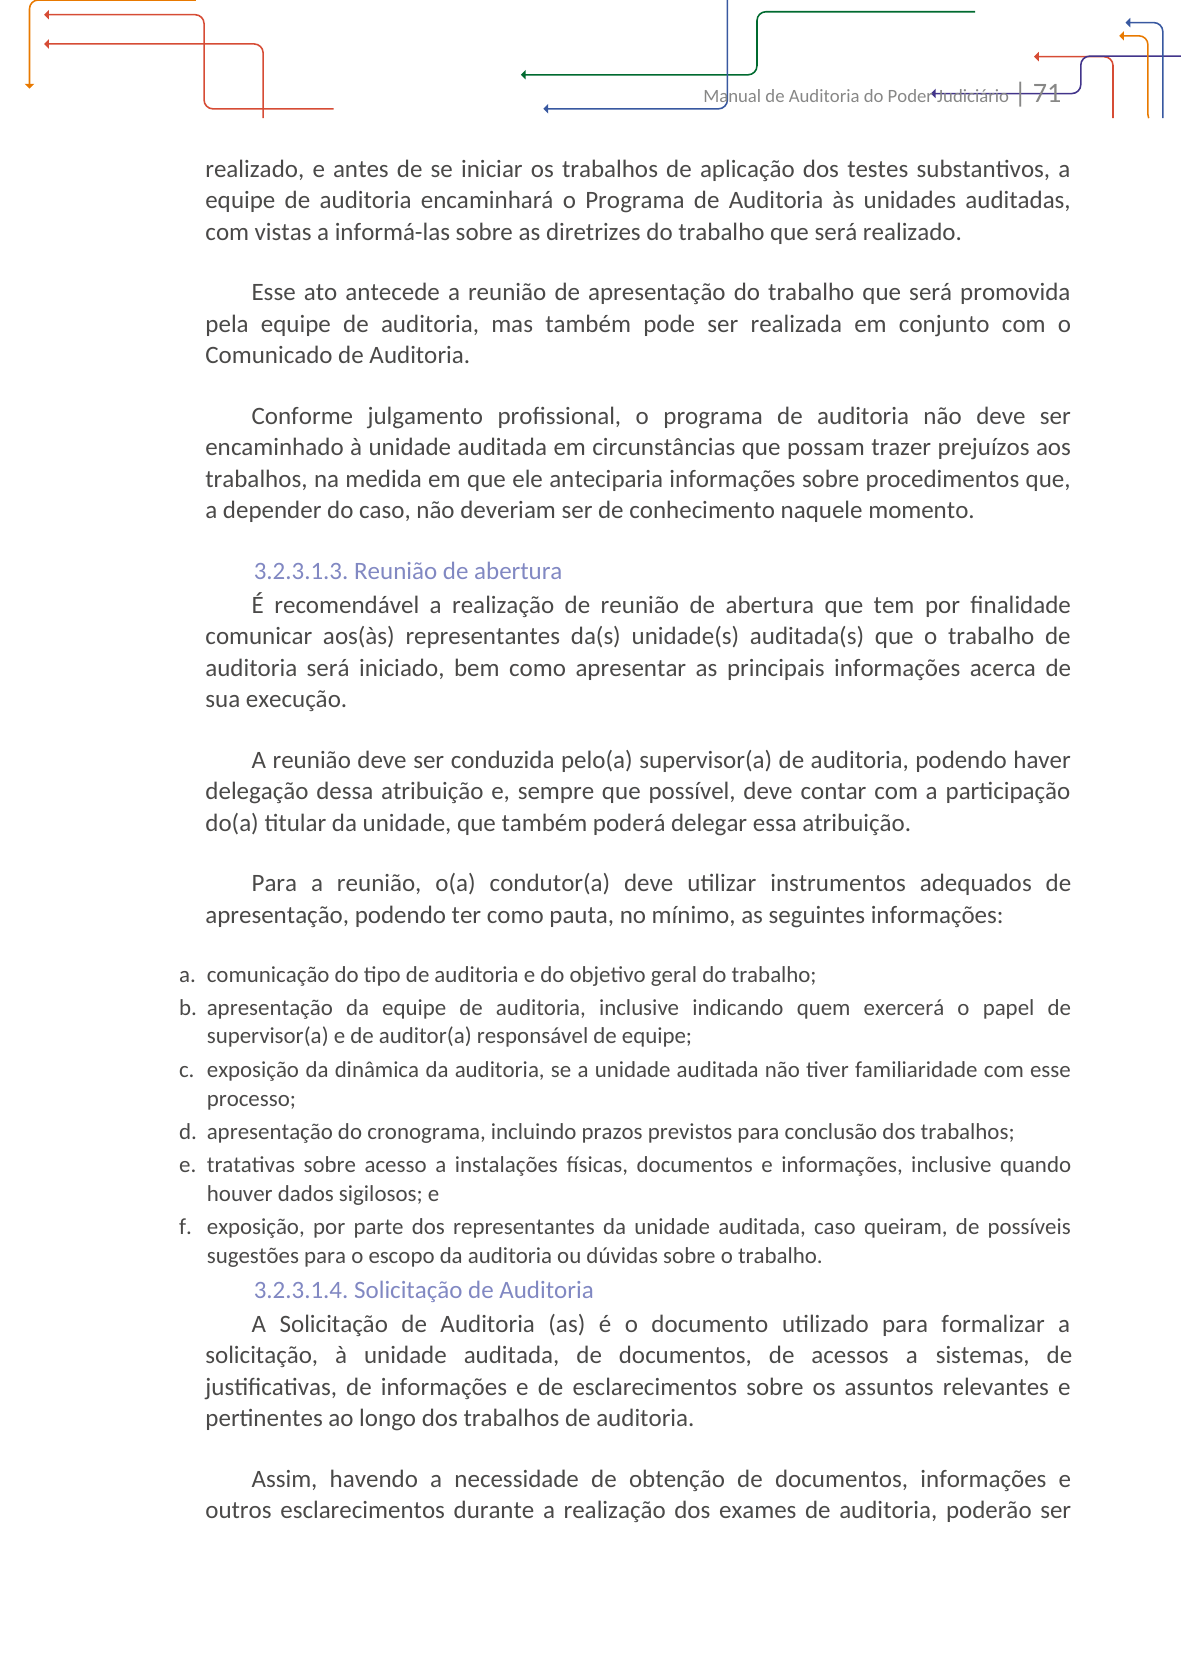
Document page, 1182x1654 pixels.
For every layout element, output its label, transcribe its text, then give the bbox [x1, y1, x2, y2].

text A Solicitação de Auditoria (as) é o documento utilizado para formalizar a solicitação, à unidade auditada, de documentos, de acessos a sistemas, de justificativas, de informações e de esclarecimentos sobre os assuntos relevantes e pertinentes ao longo dos trabalhos de auditoria. [205, 1308, 1072, 1433]
list exposição da dinâmica da auditoria, se a unidade auditada não tiver familiaridade com esse processo; [179, 1055, 1072, 1112]
text A reunião deve ser conduzida pelo(a) supervisor(a) de auditoria, podendo haver delegação dessa atribuição e, sempre que possível, deve contar com a participação do(a) titular da unidade, que também poderá delegar essa atribuição. [205, 744, 1072, 837]
list apresentação da equipe de auditoria, inclusive indicando quem exercerá o papel de supervisor(a) e de auditor(a) responsável de equipe; [179, 993, 1072, 1050]
text Para a reunião, o(a) condutor(a) deve utilizar instrumentos adequados de apresentação, podendo ter como pauta, no mínimo, as seguintes informações: [205, 867, 1072, 929]
text Esse ato antecede a reunião de apresentação do trabalho que será promovida pela equipe de auditoria, mas também pode ser realizada em conjunto com o Comunicado de Auditoria. [205, 276, 1072, 370]
text realizado, e antes de se iniciar os trabalhos de aplicação dos testes substantivos, a equipe de auditoria encaminhará o Programa de Auditoria às unidades auditadas, com vistas a informá-las sobre as diretrizes do trabalho que será realizado. [205, 153, 1072, 246]
text Assim, havendo a necessidade de obtenção de documentos, informações e outros esclarecimentos durante a realização dos exames de auditoria, poderão ser [205, 1463, 1072, 1525]
list tratativas sobre acesso a instalações físicas, documentos e informações, inclusive quando houver dados sigilosos; e [179, 1150, 1072, 1207]
text Conforme julgamento profissional, o programa de auditoria não deve ser encaminhado à unidade auditada em circunstâncias que possam trazer prejuízos aos trabalhos, na medida em que ele anteciparia informações sobre procedimentos que, a depender do caso, não deveriam ser de conhecimento naquele momento. [205, 400, 1072, 524]
list comunicação do tipo de auditoria e do objetivo geral do trabalho; [179, 960, 1072, 988]
subtitle 3.2.3.1.3. Reunião de abertura [253, 555, 1078, 585]
subtitle 3.2.3.1.4. Solicitação de Auditoria [253, 1274, 1078, 1304]
text É recomendável a realização de reunião de abertura que tem por finalidade comunicar aos(às) representantes da(s) unidade(s) auditada(s) que o trabalho de auditoria será iniciado, bem como apresentar as principais informações acerca de sua execução. [205, 589, 1072, 714]
list exposição, por parte dos representantes da unidade auditada, caso queiram, de possíveis sugestões para o escopo da auditoria ou dúvidas sobre o trabalho. [179, 1212, 1072, 1269]
list apresentação do cronograma, incluindo prazos previstos para conclusão dos trabalhos; [179, 1117, 1072, 1145]
